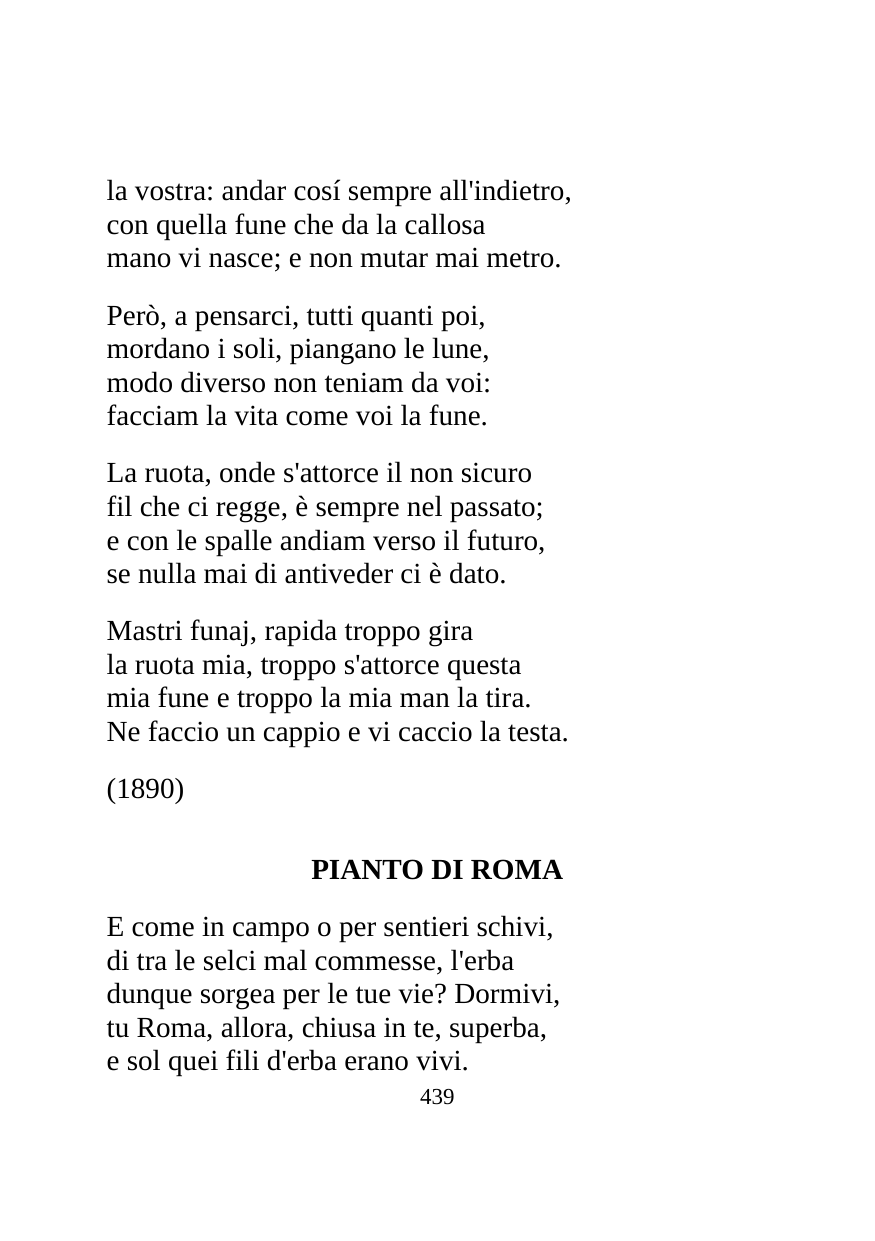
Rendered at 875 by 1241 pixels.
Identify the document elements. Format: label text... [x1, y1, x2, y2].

text (1890) [106, 771, 768, 805]
text E come in campo o per sentieri schivi, [106, 909, 768, 943]
text modo diverso non teniam da voi: [106, 365, 768, 398]
text se nulla mai di antiveder ci è dato. [106, 556, 768, 590]
text Mastri funaj, rapida troppo gira [106, 613, 768, 647]
text Ne faccio un cappio e vi caccio la testa. [106, 714, 768, 747]
text dunque sorgea per le tue vie? Dormivi, [106, 976, 768, 1010]
text e sol quei fili d'erba erano vivi. [106, 1043, 768, 1077]
text fil che ci regge, è sempre nel passato; [106, 489, 768, 523]
text con quella fune che da la callosa [106, 207, 768, 241]
text e con le spalle andiam verso il futuro, [106, 523, 768, 556]
text facciam la vita come voi la fune. [106, 398, 768, 432]
text tu Roma, allora, chiusa in te, superba, [106, 1010, 768, 1043]
text la vostra: andar cosí sempre all'indietro, [106, 173, 768, 207]
text La ruota, onde s'attorce il non sicuro [106, 456, 768, 489]
text mano vi nasce; e non mutar mai metro. [106, 241, 768, 274]
text Però, a pensarci, tutti quanti poi, [106, 298, 768, 331]
subtitle PIANTO DI ROMA [106, 852, 768, 886]
text mia fune e troppo la mia man la tira. [106, 680, 768, 714]
text mordano i soli, piangano le lune, [106, 331, 768, 365]
text la ruota mia, troppo s'attorce questa [106, 647, 768, 680]
text di tra le selci mal commesse, l'erba [106, 943, 768, 976]
